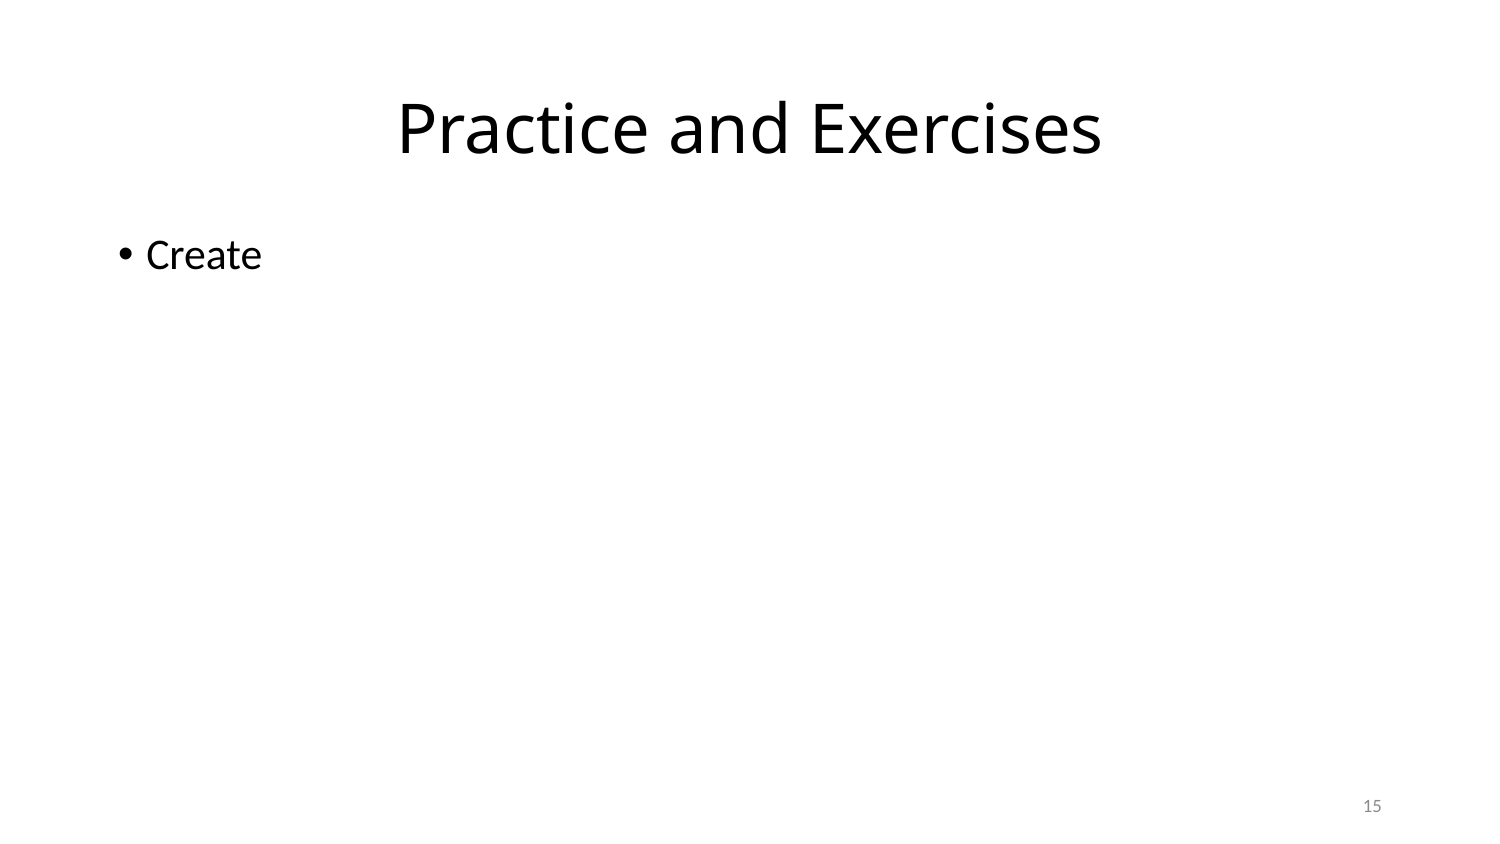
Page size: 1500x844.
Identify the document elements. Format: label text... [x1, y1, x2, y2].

title Practice and Exercises [103, 44, 1397, 208]
list Create [103, 224, 1397, 760]
slide_number [1059, 782, 1397, 827]
